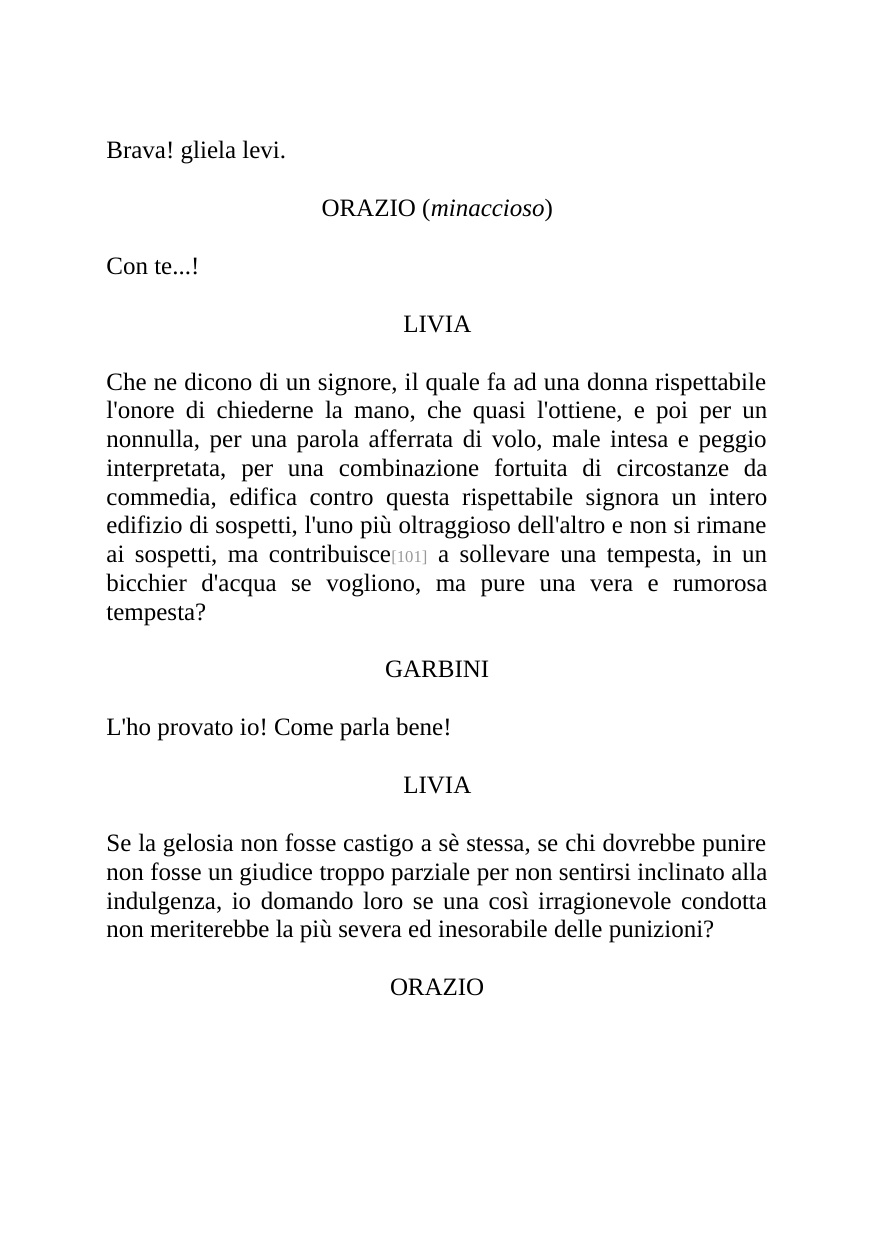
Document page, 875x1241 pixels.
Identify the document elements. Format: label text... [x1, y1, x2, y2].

text LIVIA [106, 309, 768, 337]
text Con te...! [106, 251, 768, 279]
text Se la gelosia non fosse castigo a sè stessa, se chi dovrebbe punire non fosse un giudice troppo parziale per non sentirsi inclinato alla indulgenza, io domando loro se una così irragionevole condotta non meriterebbe la più severa ed inesorabile delle punizioni? [106, 828, 768, 943]
text ORAZIO (minaccioso) [106, 193, 768, 222]
text GARBINI [106, 654, 768, 683]
text L'ho provato io! Come parla bene! [106, 712, 768, 741]
text ORAZIO [106, 972, 768, 1001]
text Brava! gliela levi. [106, 135, 768, 164]
text Che ne dicono di un signore, il quale fa ad una donna rispettabile l'onore di chiederne la mano, che quasi l'ottiene, e poi per un nonnulla, per una parola afferrata di volo, male intesa e peggio interpretata, per una combinazione fortuita di circostanze da commedia, edifica contro questa rispettabile signora un intero edifizio di sospetti, l'uno più oltraggioso dell'altro e non si rimane ai sospetti, ma contribuisce[101] a sollevare una tempesta, in un bicchier d'acqua se vogliono, ma pure una vera e rumorosa tempesta? [106, 367, 768, 625]
text LIVIA [106, 770, 768, 799]
